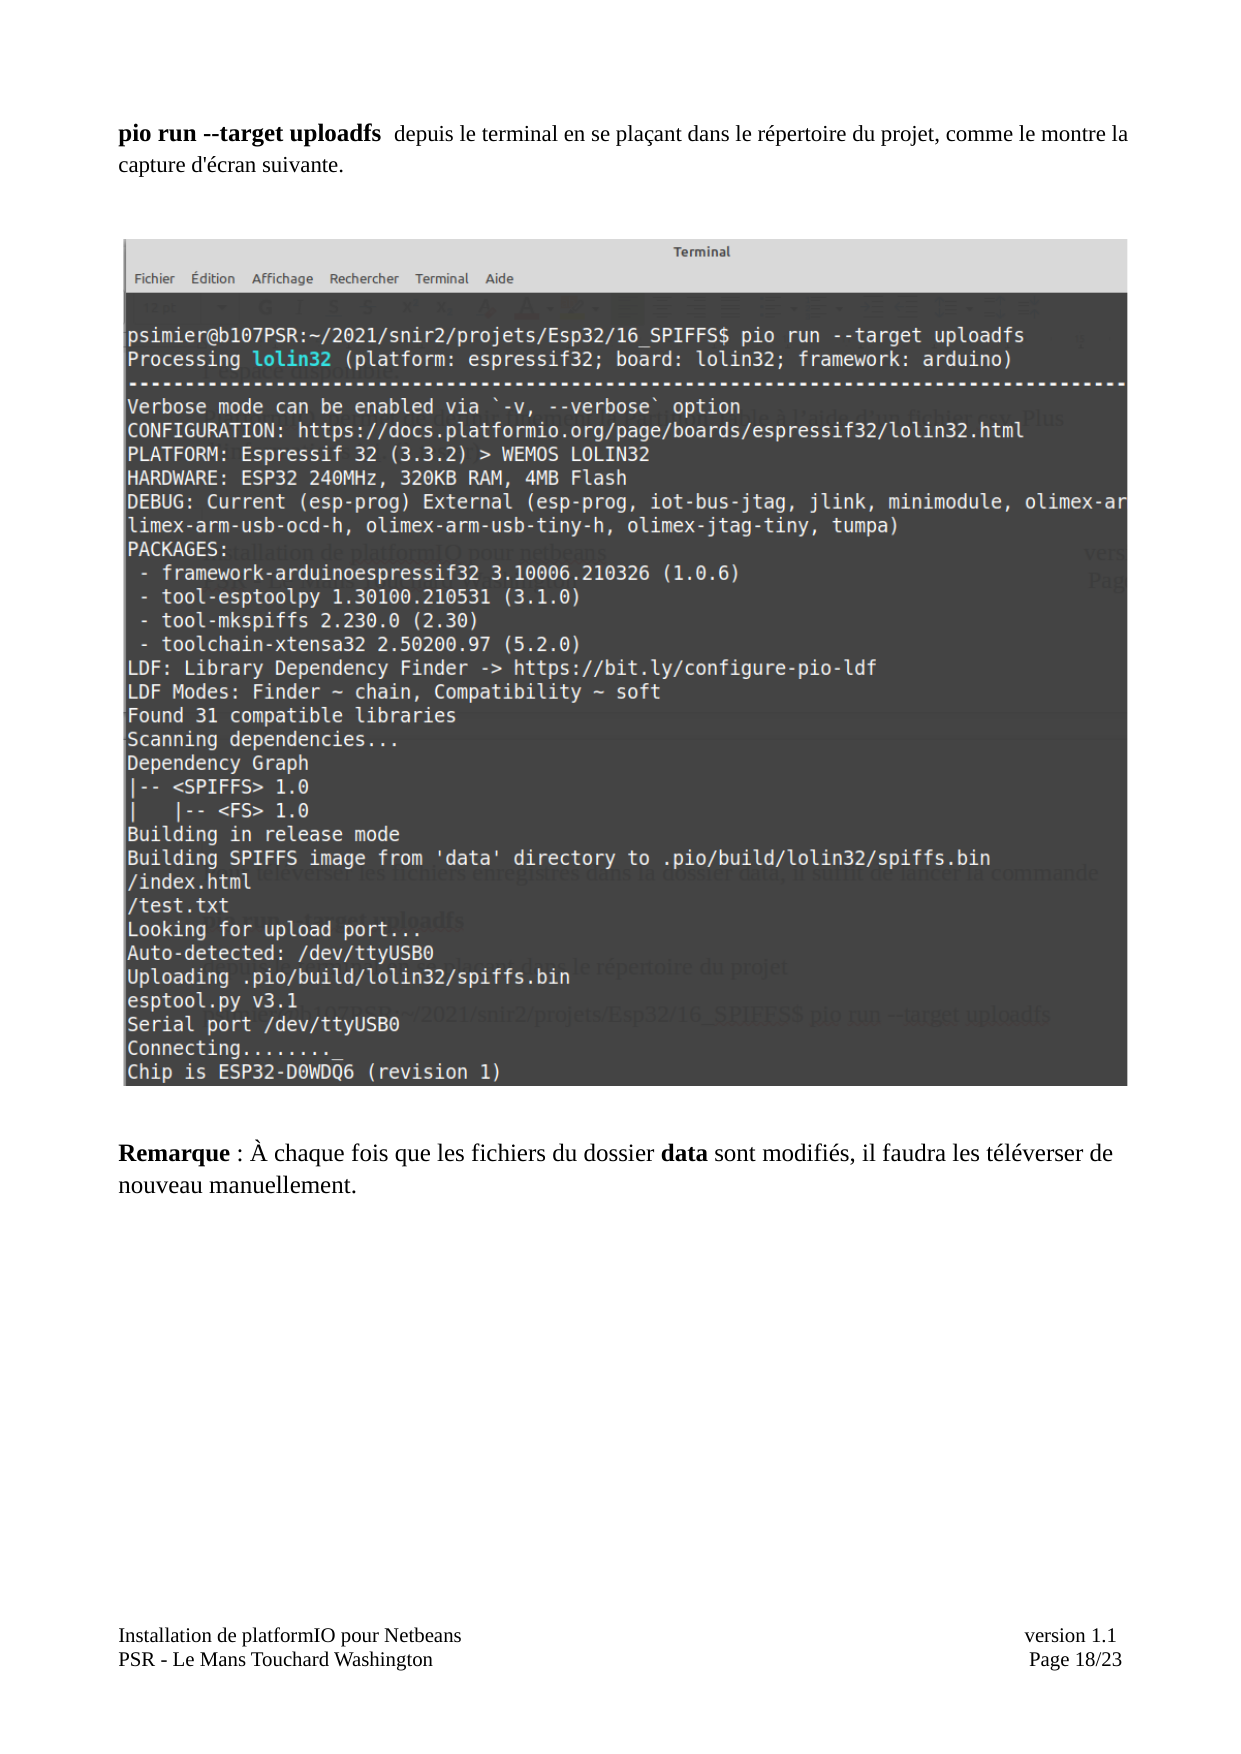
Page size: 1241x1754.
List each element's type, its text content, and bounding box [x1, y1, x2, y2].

text pio run --target uploadfs depuis le terminal en se plaçant dans le répertoire du projet, comme le montre la capture d'écran suivante. [118, 118, 1151, 177]
picture [123, 239, 1128, 1086]
text Remarque : À chaque fois que les fichiers du dossier data sont modifiés, il faudra les téléverser de nouveau manuellement. [118, 1138, 1151, 1199]
